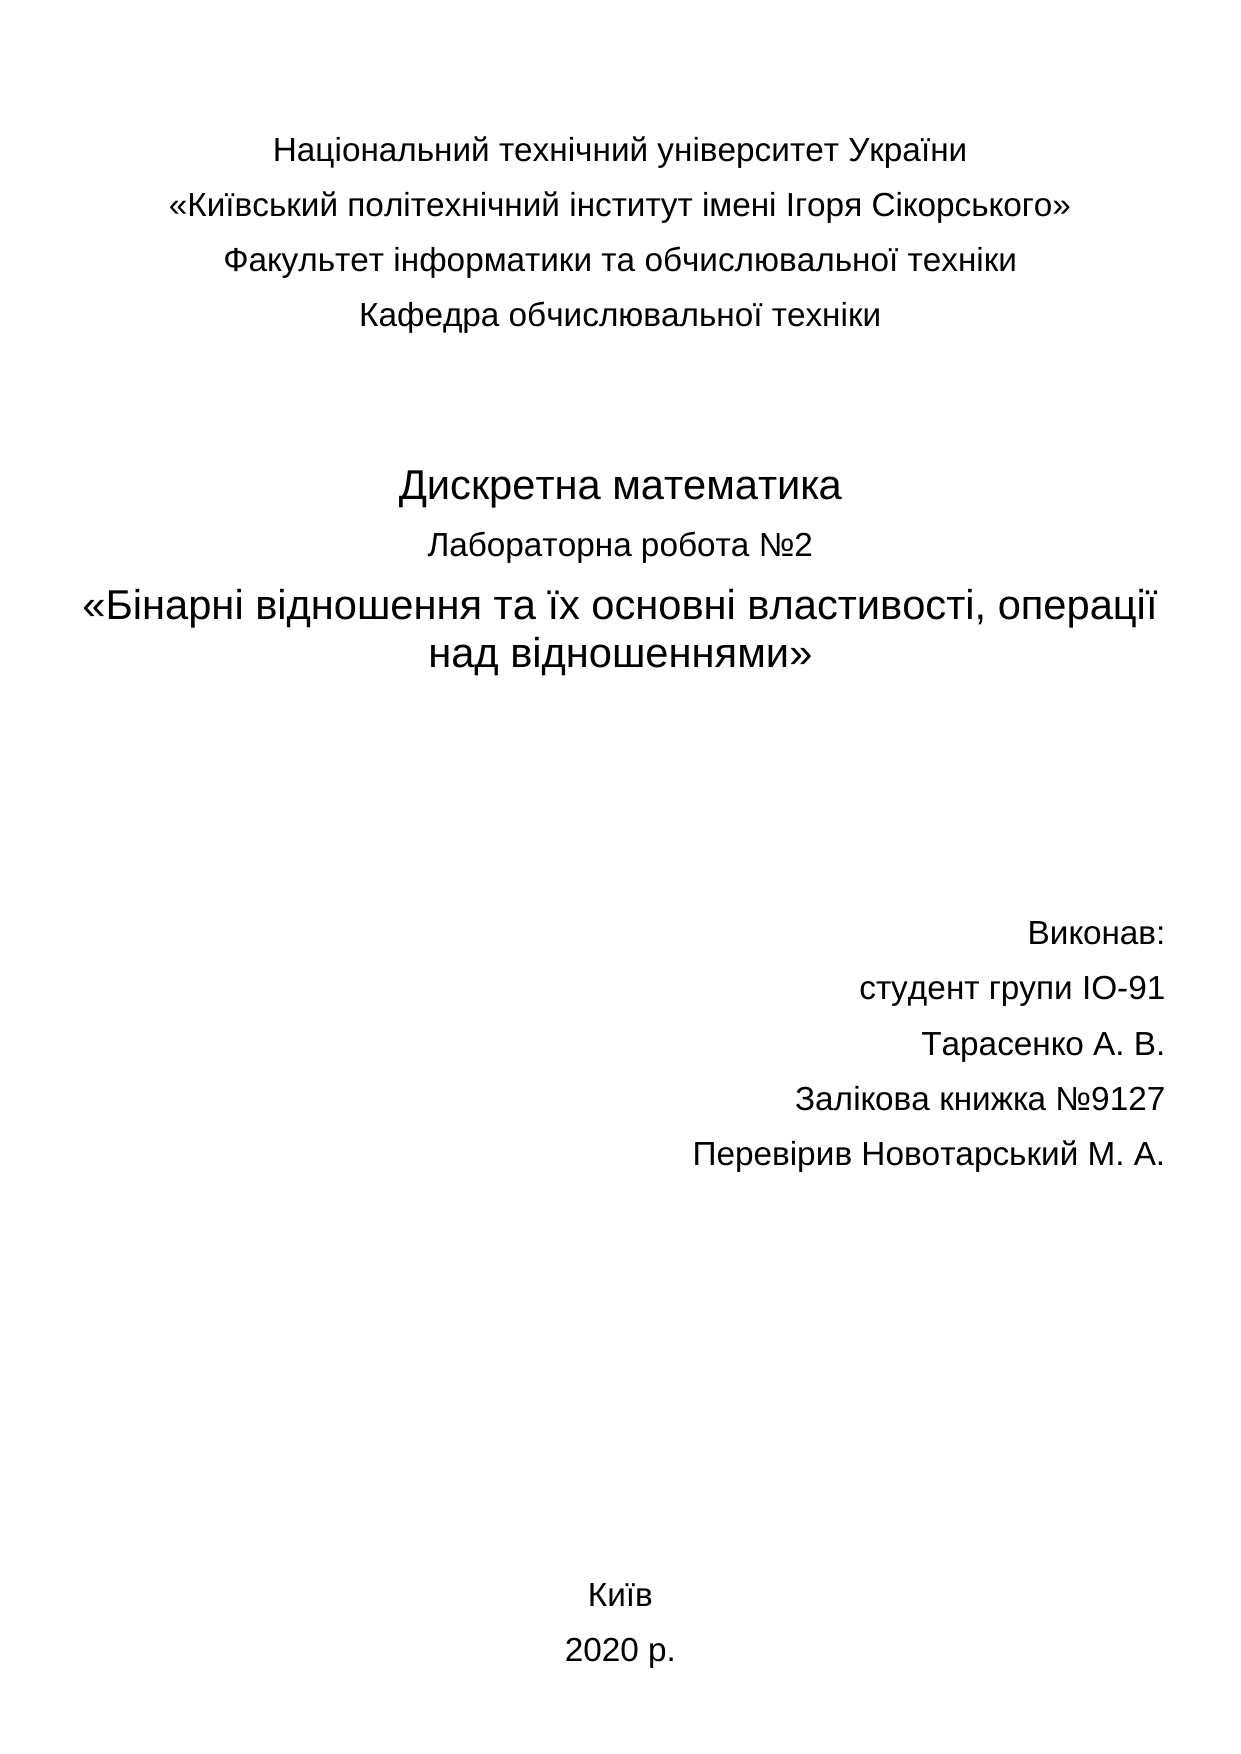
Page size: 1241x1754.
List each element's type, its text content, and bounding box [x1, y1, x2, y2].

text «Бінарні відношення та їх основні властивості, операції над відношеннями» [75, 580, 1165, 676]
text Факультет інформатики та обчислювальної техніки [75, 240, 1165, 279]
text Виконав: [75, 913, 1165, 952]
text «Київський політехнічний інститут імені Ігоря Сікорського» [75, 185, 1165, 224]
text Кафедра обчислювальної техніки [75, 295, 1165, 334]
text Тарасенко А. В. [75, 1023, 1165, 1062]
text студент групи ІО-91 [75, 968, 1165, 1007]
text Перевірив Новотарський М. А. [75, 1134, 1165, 1172]
text Залікова книжка №9127 [75, 1079, 1165, 1117]
text Національний технічний університет України [75, 130, 1165, 168]
text Дискретна математика [75, 461, 1165, 509]
text 2020 р. [75, 1630, 1165, 1668]
text Лабораторна робота №2 [75, 525, 1165, 564]
text Київ [75, 1574, 1165, 1613]
